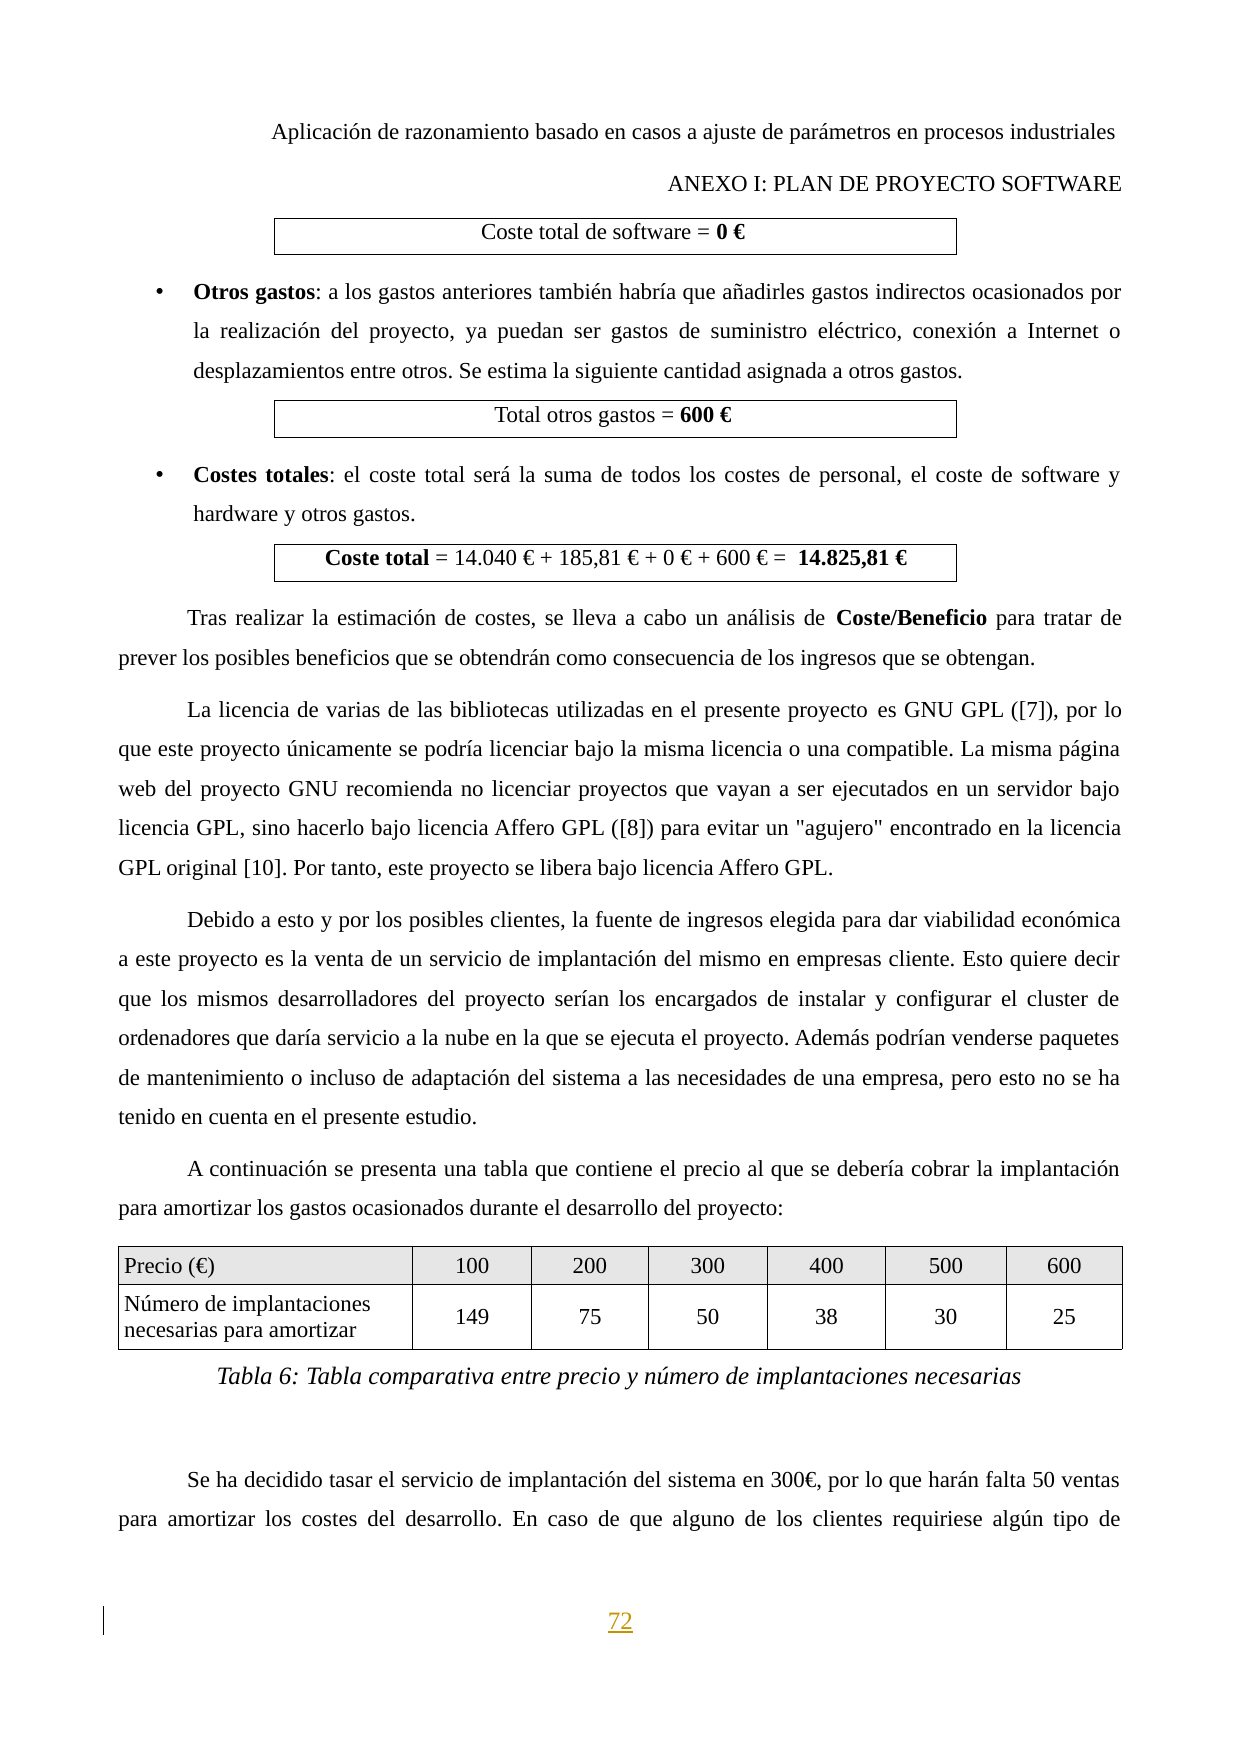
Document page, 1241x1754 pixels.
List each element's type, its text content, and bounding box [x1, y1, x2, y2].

table_header 500 [886, 1247, 1006, 1284]
table_header 400 [768, 1247, 885, 1284]
table_cell 38 [768, 1285, 885, 1349]
table_cell 50 [649, 1285, 767, 1349]
table_header 600 [1007, 1247, 1122, 1284]
table_cell 30 [886, 1285, 1006, 1349]
text Tras realizar la estimación de costes, se lleva a cabo un análisis de Coste/Beneficio para tratar de prever los posibles beneficios que se obtendrán como consecuencia de los ingresos que se obtengan. [118, 604, 1122, 670]
table_header Precio (€) [119, 1247, 412, 1284]
text Se ha decidido tasar el servicio de implantación del sistema en 300€, por lo que harán falta 50 ventas para amortizar los costes del desarrollo. En caso de que alguno de los clientes requiriese algún tipo de [118, 1466, 1122, 1532]
table_cell 149 [413, 1285, 531, 1349]
table_header 200 [532, 1247, 648, 1284]
list Otros gastos: a los gastos anteriores también habría que añadirles gastos indirectos ocasionados por la realización del proyecto, ya puedan ser gastos de suministro eléctrico, conexión a Internet o desplazamientos entre otros. Se estima la siguiente cantidad asignada a otros gastos. [156, 278, 1122, 383]
text La licencia de varias de las bibliotecas utilizadas en el presente proyecto es GNU GPL ([7]), por lo que este proyecto únicamente se podría licenciar bajo la misma licencia o una compatible. La misma página web del proyecto GNU recomienda no licenciar proyectos que vayan a ser ejecutados en un servidor bajo licencia GPL, sino hacerlo bajo licencia Affero GPL ([8]) para evitar un "agujero" encontrado en la licencia GPL original [10]. Por tanto, este proyecto se libera bajo licencia Affero GPL. [118, 696, 1122, 880]
table_cell 75 [532, 1285, 648, 1349]
table_cell 25 [1007, 1285, 1122, 1349]
list Costes totales: el coste total será la suma de todos los costes de personal, el coste de software y hardware y otros gastos. [156, 461, 1122, 527]
text A continuación se presenta una tabla que contiene el precio al que se debería cobrar la implantación para amortizar los gastos ocasionados durante el desarrollo del proyecto: [118, 1155, 1122, 1221]
table_cell Número de implantaciones necesarias para amortizar [119, 1285, 412, 1349]
table_header 300 [649, 1247, 767, 1284]
text Debido a esto y por los posibles clientes, la fuente de ingresos elegida para dar viabilidad económica a este proyecto es la venta de un servicio de implantación del mismo en empresas cliente. Esto quiere decir que los mismos desarrolladores del proyecto serían los encargados de instalar y configurar el cluster de ordenadores que daría servicio a la nube en la que se ejecuta el proyecto. Además podrían venderse paquetes de mantenimiento o incluso de adaptación del sistema a las necesidades de una empresa, pero esto no se ha tenido en cuenta en el presente estudio. [118, 906, 1122, 1129]
text Tabla 6: Tabla comparativa entre precio y número de implantaciones necesarias [118, 1361, 1122, 1390]
table_header 100 [413, 1247, 531, 1284]
